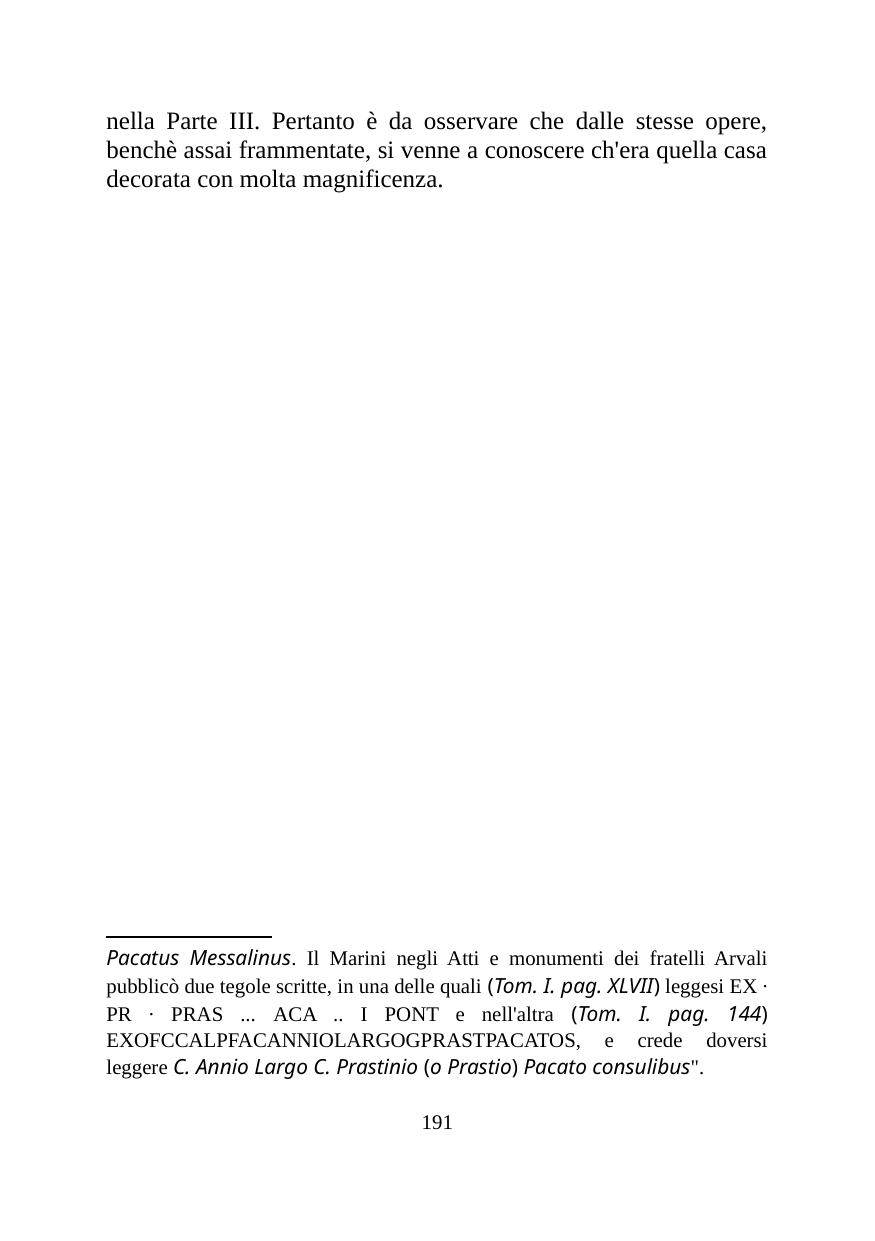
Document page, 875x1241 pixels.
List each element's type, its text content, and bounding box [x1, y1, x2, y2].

text nella Parte III. Pertanto è da osservare che dalle stesse opere, benchè assai frammentate, si venne a conoscere ch'era quella casa decorata con molta magnificenza. [106, 106, 768, 192]
text Pacatus Messalinus. Il Marini negli Atti e monumenti dei fratelli Arvali pubblicò due tegole scritte, in una delle quali (Tom. I. pag. XLVII) leggesi EX ∙ PR ∙ PRAS ... ACA .. I PONT e nell'altra (Tom. I. pag. 144) EXOFCCALPFACANNIOLARGOGPRASTPACATOS, e crede doversi leggere C. Annio Largo C. Prastinio (o Prastio) Pacato consulibus". [106, 943, 768, 1080]
